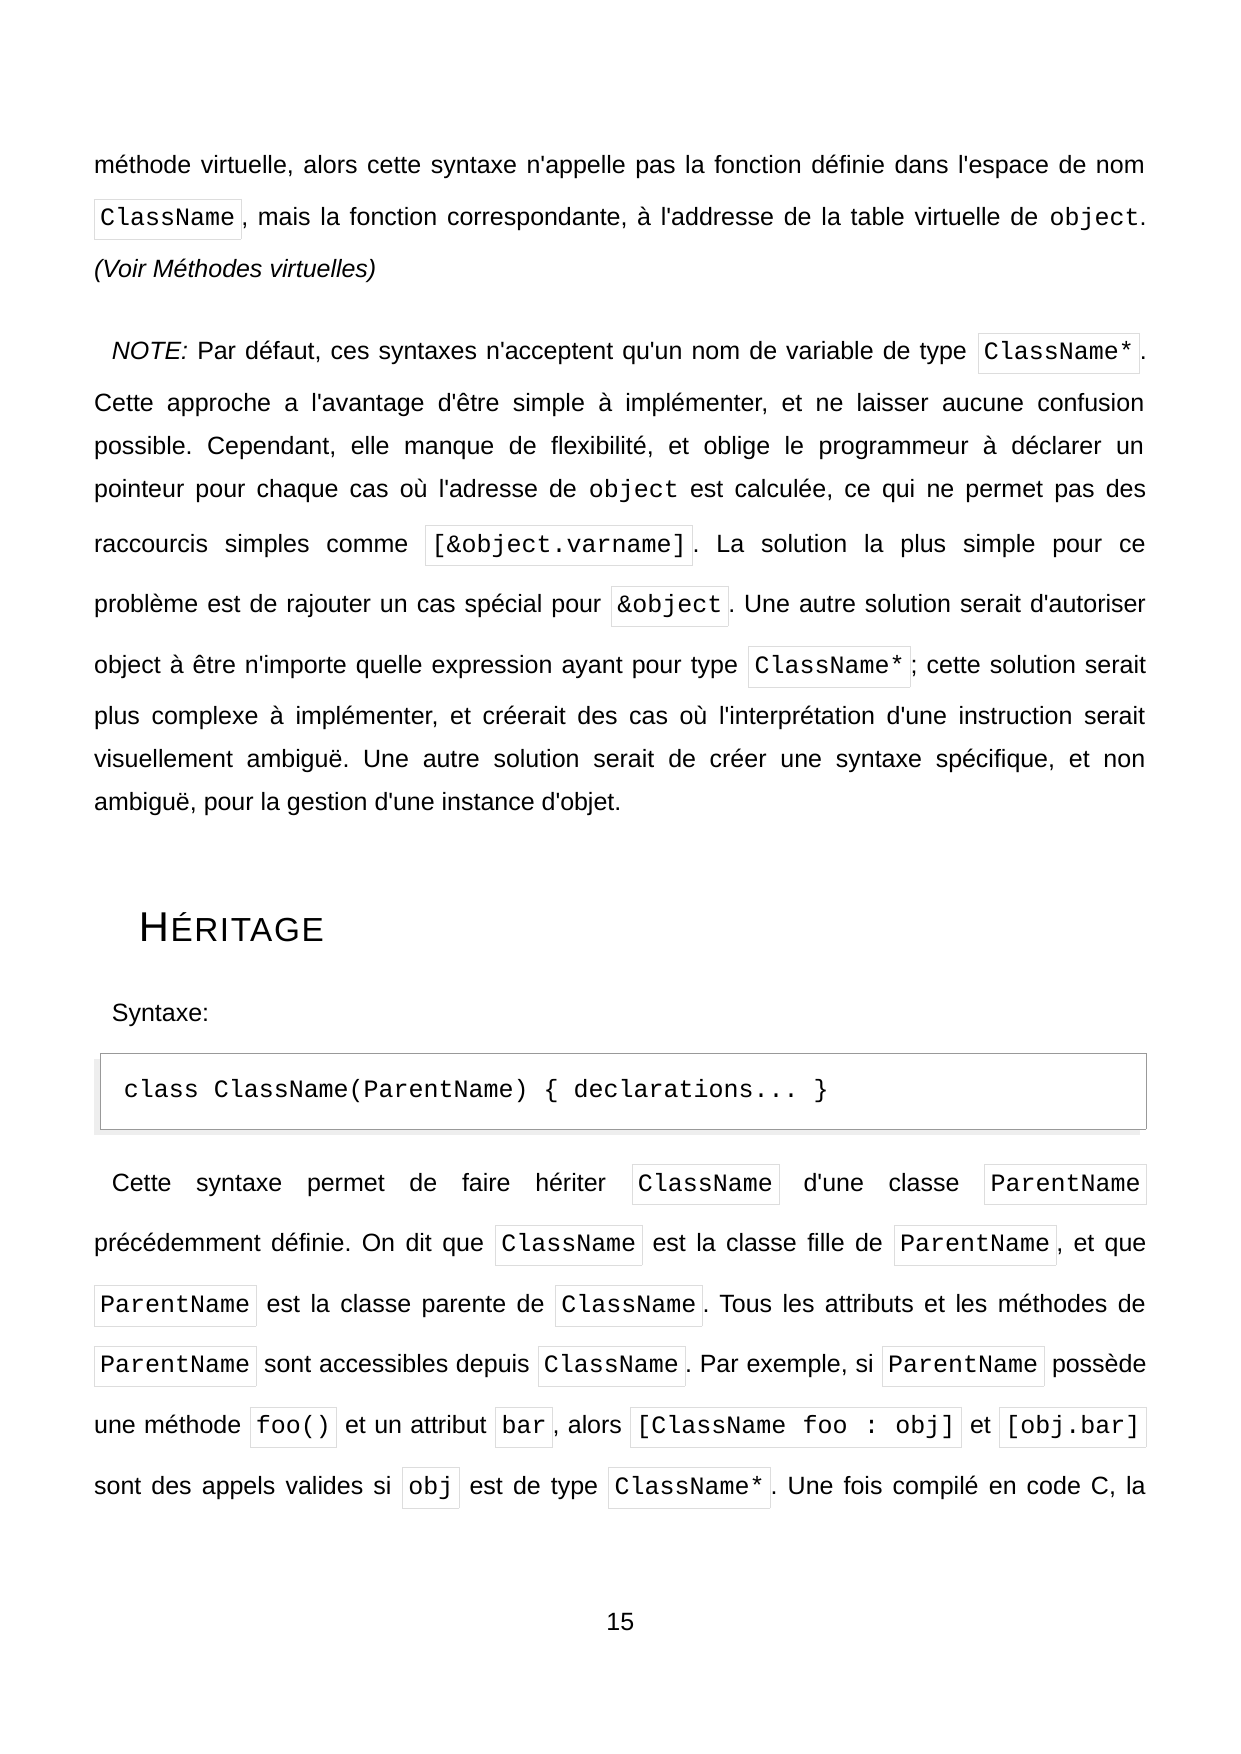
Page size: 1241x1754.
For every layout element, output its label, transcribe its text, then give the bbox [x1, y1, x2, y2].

text Syntaxe: [94, 997, 1146, 1026]
text Cette syntaxe permet de faire hériter ClassName d'une classe ParentName précédemment définie. On dit que ClassName est la classe fille de ParentName, et que ParentName est la classe parente de ClassName. Tous les attributs et les méthodes de ParentName sont accessibles depuis ClassName. Par exemple, si ParentName possède une méthode foo() et un attribut bar, alors [ClassName foo : obj] et [obj.bar] sont des appels valides si obj est de type ClassName*. Une fois compilé en code C, la [94, 1164, 1146, 1508]
text méthode virtuelle, alors cette syntaxe n'appelle pas la fonction définie dans l'espace de nom ClassName, mais la fonction correspondante, à l'addresse de la table virtuelle de object. (Voir Méthodes virtuelles) [94, 150, 1146, 282]
text class ClassName(ParentName) { declarations... } [101, 1054, 1146, 1129]
subtitle Héritage [139, 902, 1146, 950]
text NOTE: Par défaut, ces syntaxes n'acceptent qu'un nom de variable de type ClassName*. Cette approche a l'avantage d'être simple à implémenter, et ne laisser aucune confusion possible. Cependant, elle manque de flexibilité, et oblige le programmeur à déclarer un pointeur pour chaque cas où l'adresse de object est calculée, ce qui ne permet pas des raccourcis simples comme [&object.varname]. La solution la plus simple pour ce problème est de rajouter un cas spécial pour &object. Une autre solution serait d'autoriser object à être n'importe quelle expression ayant pour type ClassName*; cette solution serait plus complexe à implémenter, et créerait des cas où l'interprétation d'une instruction serait visuellement ambiguë. Une autre solution serait de créer une syntaxe spécifique, et non ambiguë, pour la gestion d'une instance d'objet. [94, 333, 1146, 816]
